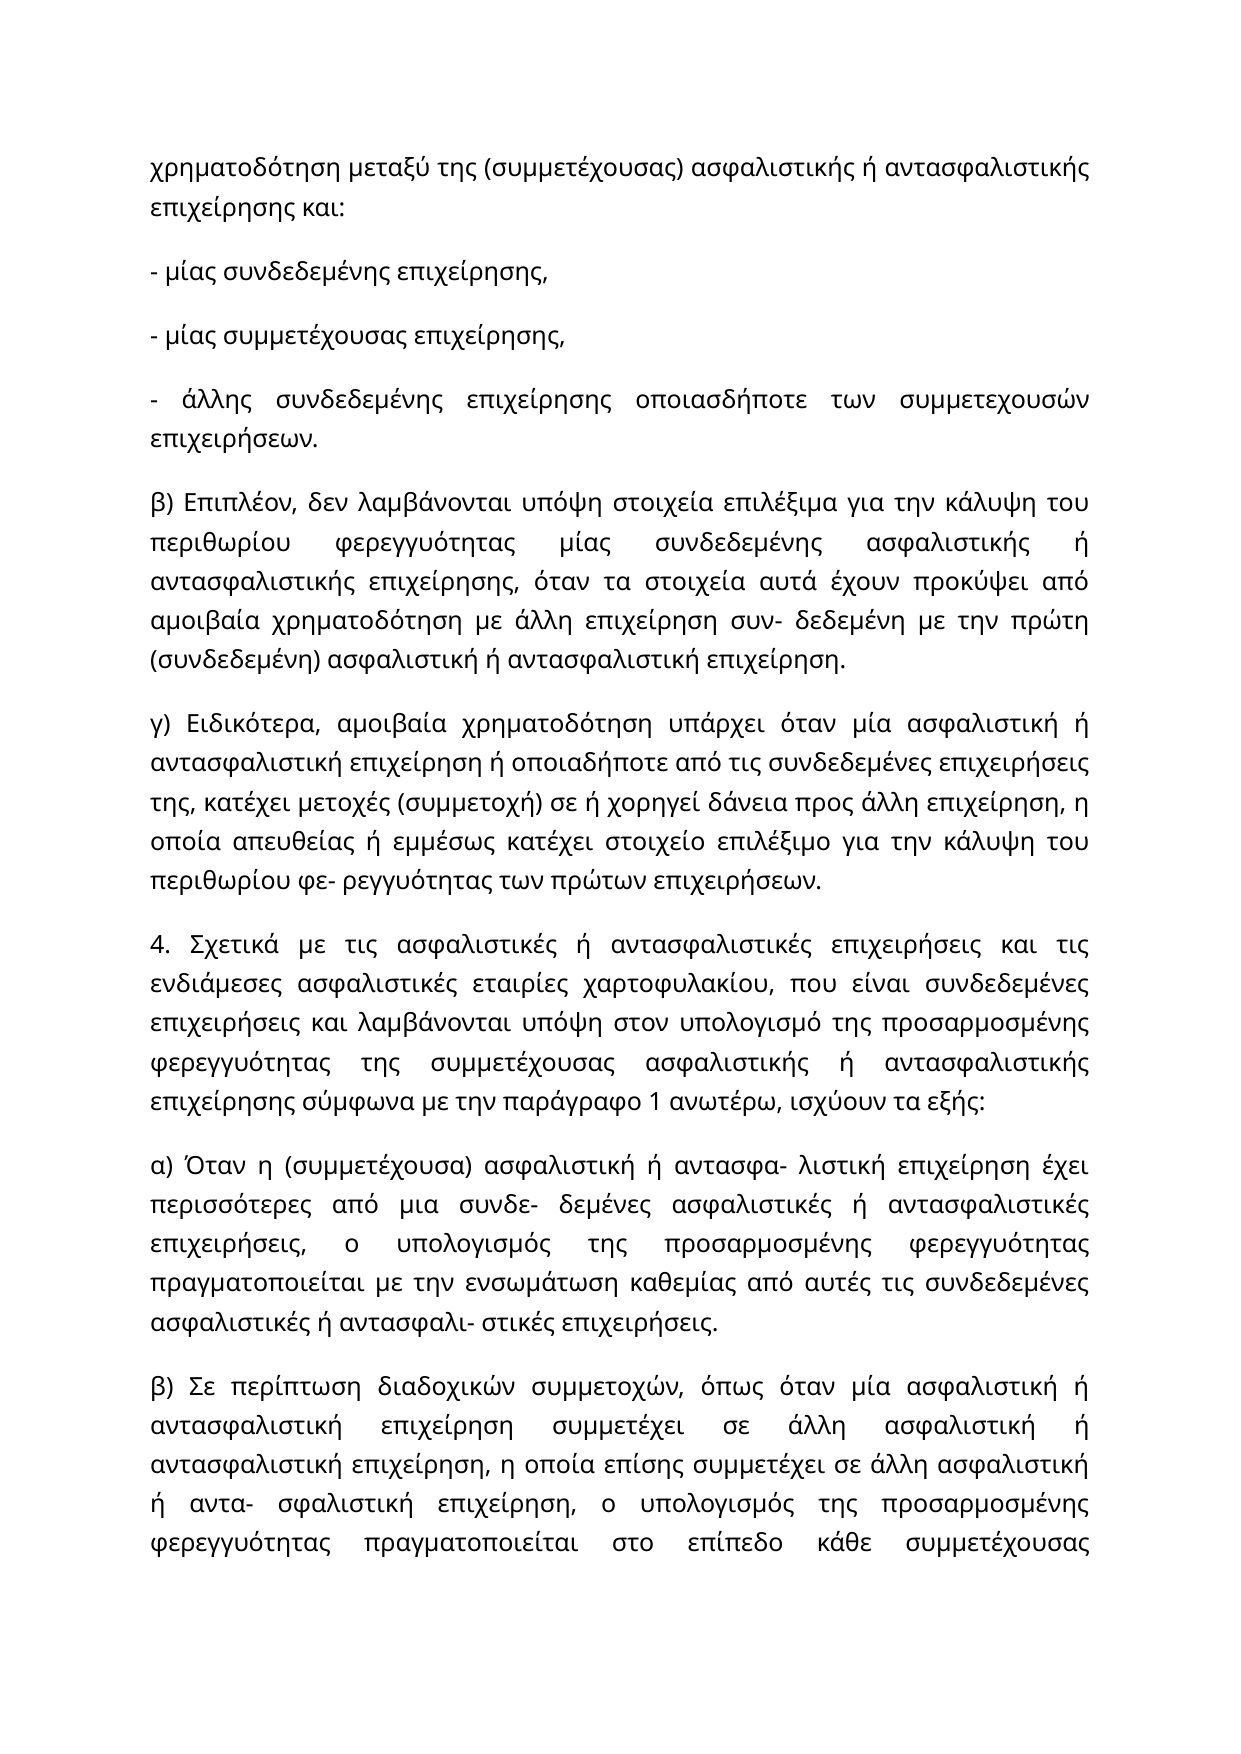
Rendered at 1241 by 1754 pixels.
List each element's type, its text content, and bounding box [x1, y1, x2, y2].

text α) Όταν η (συμμετέχουσα) ασφαλιστική ή αντασφα- λιστική επιχείρηση έχει περισσότερες από μια συνδε- δεμένες ασφαλιστικές ή αντασφαλιστικές επιχειρήσεις, ο υπολογισμός της προσαρμοσμένης φερεγγυότητας πραγματοποιείται με την ενσωμάτωση καθεμίας από αυτές τις συνδεδεμένες ασφαλιστικές ή αντασφαλι- στικές επιχειρήσεις. [150, 1147, 1090, 1338]
text - άλλης συνδεδεμένης επιχείρησης οποιασδήποτε των συμμετεχουσών επιχειρήσεων. [150, 382, 1090, 455]
text γ) Ειδικότερα, αμοιβαία χρηματοδότηση υπάρχει όταν μία ασφαλιστική ή αντασφαλιστική επιχείρηση ή οποιαδήποτε από τις συνδεδεμένες επιχειρήσεις της, κατέχει μετοχές (συμμετοχή) σε ή χορηγεί δάνεια προς άλλη επιχείρηση, η οποία απευθείας ή εμμέσως κατέχει στοιχείο επιλέξιμο για την κάλυψη του περιθωρίου φε- ρεγγυότητας των πρώτων επιχειρήσεων. [150, 706, 1090, 897]
text - μίας συμμετέχουσας επιχείρησης, [150, 317, 1090, 352]
text - μίας συνδεδεμένης επιχείρησης, [150, 253, 1090, 287]
text 4. Σχετικά με τις ασφαλιστικές ή αντασφαλιστικές επιχειρήσεις και τις ενδιάμεσες ασφαλιστικές εταιρίες χαρτοφυλακίου, που είναι συνδεδεμένες επιχειρήσεις και λαμβάνονται υπόψη στον υπολογισμό της προσαρμοσμένης φερεγγυότητας της συμμετέχουσας ασφαλιστικής ή αντασφαλιστικής επιχείρησης σύμφωνα με την παράγραφο 1 ανωτέρω, ισχύουν τα εξής: [150, 927, 1090, 1117]
text β) Επιπλέον, δεν λαμβάνονται υπόψη στοιχεία επιλέξιμα για την κάλυψη του περιθωρίου φερεγγυότητας μίας συνδεδεμένης ασφαλιστικής ή αντασφαλιστικής επιχείρησης, όταν τα στοιχεία αυτά έχουν προκύψει από αμοιβαία χρηματοδότηση με άλλη επιχείρηση συν- δεδεμένη με την πρώτη (συνδεδεμένη) ασφαλιστική ή αντασφαλιστική επιχείρηση. [150, 485, 1090, 676]
text β) Σε περίπτωση διαδοχικών συμμετοχών, όπως όταν μία ασφαλιστική ή αντασφαλιστική επιχείρηση συμμετέχει σε άλλη ασφαλιστική ή αντασφαλιστική επιχείρηση, η οποία επίσης συμμετέχει σε άλλη ασφαλιστική ή αντα- σφαλιστική επιχείρηση, ο υπολογισμός της προσαρμοσμένης φερεγγυότητας πραγματοποιείται στο επίπεδο κάθε συμμετέχουσας [150, 1368, 1090, 1559]
text χρηματοδότηση μεταξύ της (συμμετέχουσας) ασφαλιστικής ή αντασφαλιστικής επιχείρησης και: [150, 150, 1090, 223]
